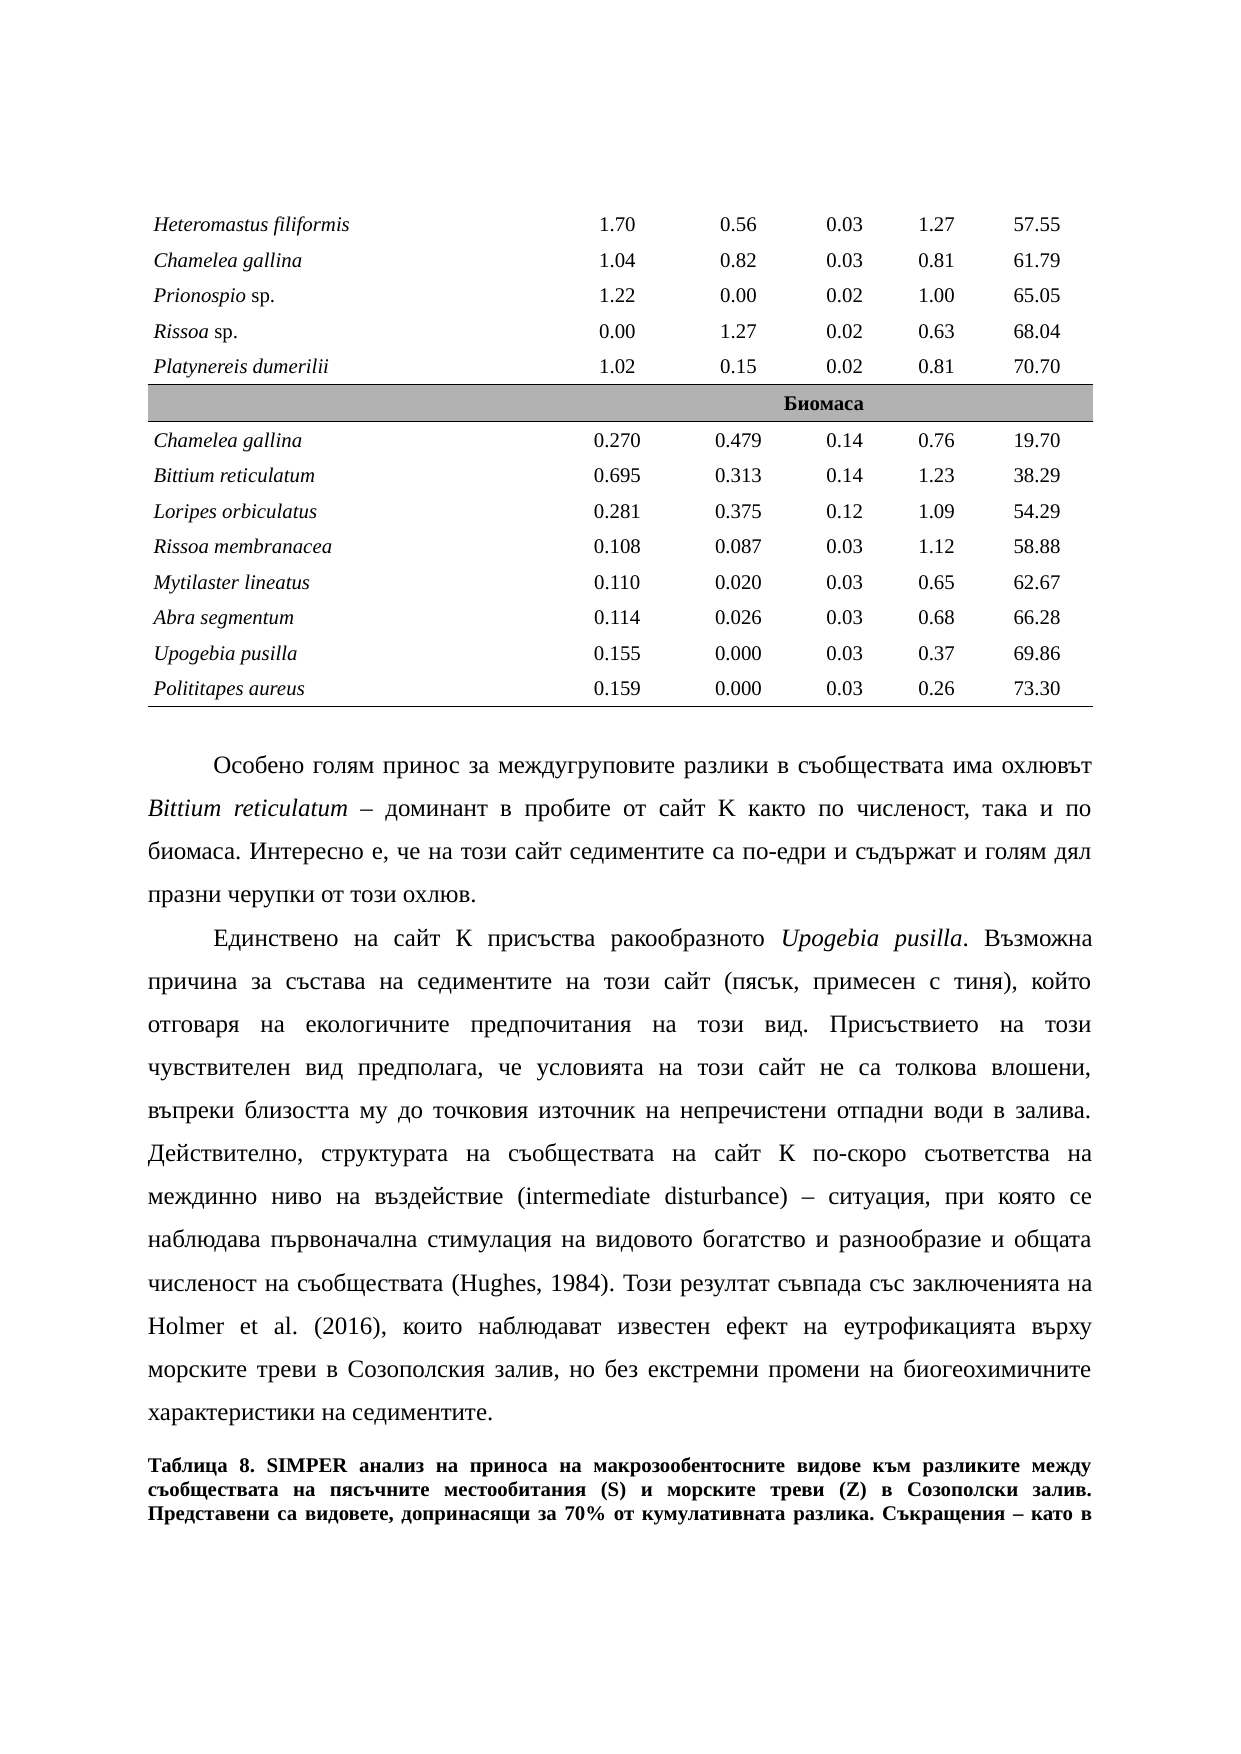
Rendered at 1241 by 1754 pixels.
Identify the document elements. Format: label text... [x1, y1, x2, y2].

table_cell 1.27 [679, 313, 797, 349]
table_cell 62.67 [981, 564, 1093, 599]
table_cell 0.313 [679, 457, 797, 493]
table_cell 0.00 [679, 278, 797, 313]
table_cell 0.03 [797, 528, 892, 564]
table_cell Polititapes aureus [148, 670, 555, 706]
table_cell 1.02 [555, 349, 679, 384]
table_cell Abra segmentum [148, 599, 555, 635]
table_cell 0.14 [797, 422, 892, 457]
table_cell 38.29 [981, 457, 1093, 493]
table_cell 66.28 [981, 599, 1093, 635]
table_cell 0.68 [892, 599, 981, 635]
table_cell 0.14 [797, 457, 892, 493]
table_cell 0.26 [892, 670, 981, 706]
table_cell 1.22 [555, 278, 679, 313]
table_cell 0.15 [679, 349, 797, 384]
table_cell 0.03 [797, 242, 892, 278]
table_cell 0.000 [679, 670, 797, 706]
table_cell Heteromastus filiformis [148, 207, 555, 242]
table_cell 0.56 [679, 207, 797, 242]
table_cell 1.70 [555, 207, 679, 242]
table_cell 0.37 [892, 635, 981, 670]
table_cell 0.281 [555, 493, 679, 528]
table_cell 0.270 [555, 422, 679, 457]
table_cell 54.29 [981, 493, 1093, 528]
table_cell 0.000 [679, 635, 797, 670]
table_cell 70.70 [981, 349, 1093, 384]
table_cell Chamelea gallina [148, 422, 555, 457]
table_cell 73.30 [981, 670, 1093, 706]
table_cell Platynereis dumerilii [148, 349, 555, 384]
table_cell 0.03 [797, 207, 892, 242]
table_cell 1.12 [892, 528, 981, 564]
table_cell 0.82 [679, 242, 797, 278]
table_cell 0.12 [797, 493, 892, 528]
table_cell 0.76 [892, 422, 981, 457]
text Единствено на сайт К присъства ракообразното Upogebia pusilla. Възможна причина за състава на седиментите на този сайт (пясък, примесен с тиня), който отговаря на екологичните предпочитания на този вид. Присъствието на този чувствителен вид предполага, че условията на този сайт не са толкова влошени, въпреки близостта му до точковия източник на непречистени отпадни води в залива. Действително, структурата на съобществата на сайт К по-скоро съответства на междинно ниво на въздействие (intermediate disturbance) – ситуация, при която се наблюдава първоначална стимулация на видовото богатство и разнообразие и общата численост на съобществата (Hughes, 1984). Този резултат съвпада със заключенията на Holmer et al. (2016), които наблюдават известен ефект на еутрофикацията върху морските треви в Созополския залив, но без екстремни промени на биогеохимичните характеристики на седиментите. [148, 923, 1093, 1426]
table_cell 0.81 [892, 242, 981, 278]
table_cell 0.159 [555, 670, 679, 706]
table_cell 68.04 [981, 313, 1093, 349]
text Таблица 8. SIMPER анализ на приноса на макрозообентосните видове към разликите между съобществата на пясъчните местообитания (S) и морските треви (Z) в Созополски залив. Представени са видовете, допринасящи за 70% от кумулативната разлика. Съкращения – като в [148, 1453, 1093, 1525]
table_cell 0.155 [555, 635, 679, 670]
table_cell 65.05 [981, 278, 1093, 313]
table_cell 0.02 [797, 349, 892, 384]
table_cell 0.81 [892, 349, 981, 384]
table_cell 0.02 [797, 278, 892, 313]
table_cell 0.087 [679, 528, 797, 564]
table_cell 0.110 [555, 564, 679, 599]
table_cell Bittium reticulatum [148, 457, 555, 493]
table_cell Prionospio sp. [148, 278, 555, 313]
table_cell 0.695 [555, 457, 679, 493]
table_cell 1.23 [892, 457, 981, 493]
table_cell 0.65 [892, 564, 981, 599]
table_cell 0.03 [797, 670, 892, 706]
table_cell [148, 385, 555, 421]
table_cell 0.03 [797, 635, 892, 670]
table_cell 0.114 [555, 599, 679, 635]
table_cell 1.00 [892, 278, 981, 313]
table_cell 1.04 [555, 242, 679, 278]
table_cell 0.00 [555, 313, 679, 349]
table_cell 69.86 [981, 635, 1093, 670]
table_cell 19.70 [981, 422, 1093, 457]
table_cell 0.02 [797, 313, 892, 349]
table_cell Chamelea gallina [148, 242, 555, 278]
table_cell 57.55 [981, 207, 1093, 242]
table_cell 0.63 [892, 313, 981, 349]
table_cell 0.03 [797, 599, 892, 635]
table_cell 0.375 [679, 493, 797, 528]
table_cell 1.27 [892, 207, 981, 242]
table_cell 0.03 [797, 564, 892, 599]
table_cell 61.79 [981, 242, 1093, 278]
table_cell 1.09 [892, 493, 981, 528]
table_cell Mytilaster lineatus [148, 564, 555, 599]
table_cell Rissoa membranacea [148, 528, 555, 564]
table_cell Биомаса [555, 385, 1093, 421]
table_cell 0.479 [679, 422, 797, 457]
table_cell Upogebia pusilla [148, 635, 555, 670]
text Особено голям принос за междугруповите разлики в съобществата има охлювът Bittium reticulatum – доминант в пробите от сайт K както по численост, така и по биомаса. Интересно е, че на този сайт седиментите са по-едри и съдържат и голям дял празни черупки от този охлюв. [148, 750, 1093, 908]
table_cell 0.108 [555, 528, 679, 564]
table_cell 58.88 [981, 528, 1093, 564]
table_cell 0.026 [679, 599, 797, 635]
table_cell Rissoa sp. [148, 313, 555, 349]
table_cell 0.020 [679, 564, 797, 599]
table_cell Loripes orbiculatus [148, 493, 555, 528]
